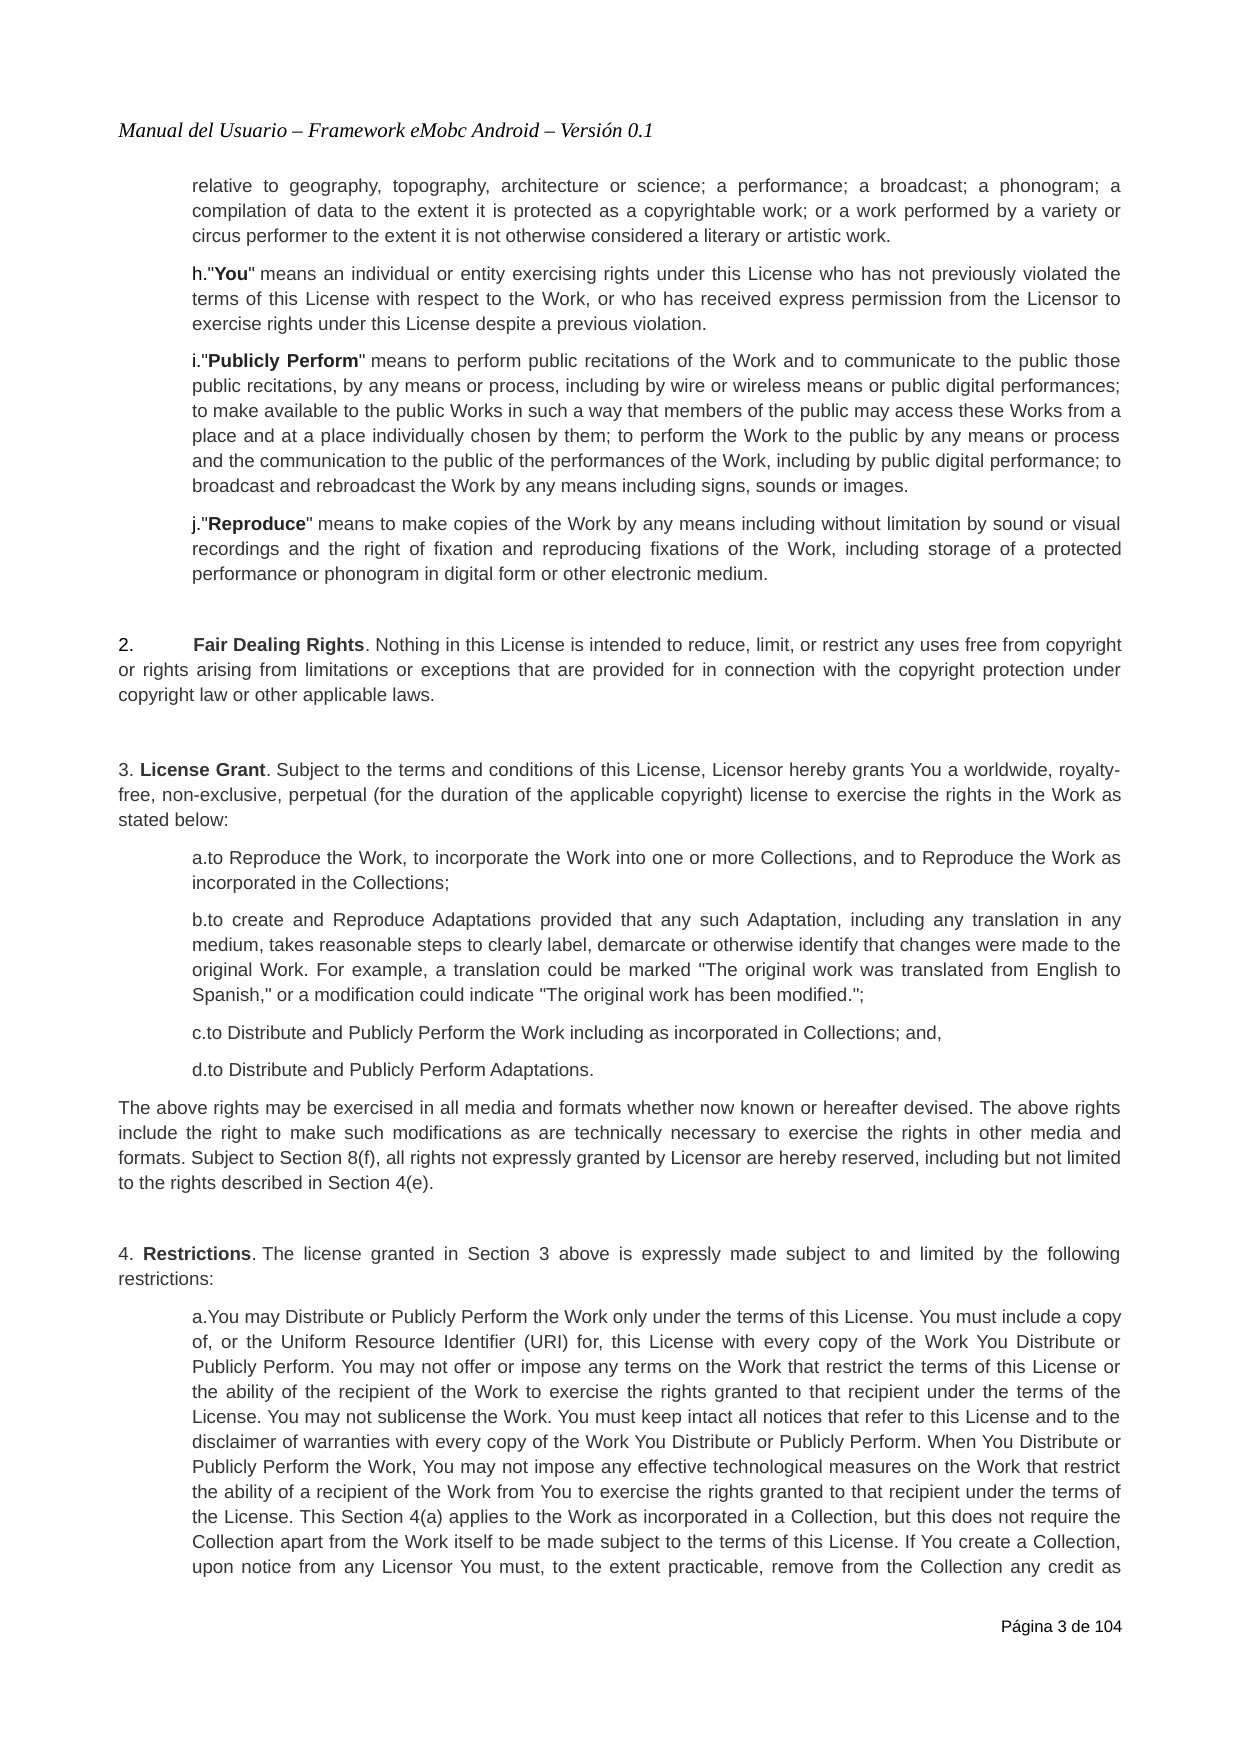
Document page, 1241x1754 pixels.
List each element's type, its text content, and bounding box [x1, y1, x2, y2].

list You may Distribute or Publicly Perform the Work only under the terms of this License. You must include a copy of, or the Uniform Resource Identifier (URI) for, this License with every copy of the Work You Distribute or Publicly Perform. You may not offer or impose any terms on the Work that restrict the terms of this License or the ability of the recipient of the Work to exercise the rights granted to that recipient under the terms of the License. You may not sublicense the Work. You must keep intact all notices that refer to this License and to the disclaimer of warranties with every copy of the Work You Distribute or Publicly Perform. When You Distribute or Publicly Perform the Work, You may not impose any effective technological measures on the Work that restrict the ability of a recipient of the Work from You to exercise the rights granted to that recipient under the terms of the License. This Section 4(a) applies to the Work as incorporated in a Collection, but this does not require the Collection apart from the Work itself to be made subject to the terms of this License. If You create a Collection, upon notice from any Licensor You must, to the extent practicable, remove from the Collection any credit as [118, 1302, 1122, 1577]
list relative to geography, topography, architecture or science; a performance; a broadcast; a phonogram; a compilation of data to the extent it is protected as a copyrightable work; or a work performed by a variety or circus performer to the extent it is not otherwise considered a literary or artistic work. [118, 172, 1122, 247]
text The above rights may be exercised in all media and formats whether now known or hereafter devised. The above rights include the right to make such modifications as are technically necessary to exercise the rights in other media and formats. Subject to Section 8(f), all rights not expressly granted by Licensor are hereby reserved, including but not limited to the rights described in Section 4(e). [118, 1093, 1122, 1193]
list to Distribute and Publicly Perform the Work including as incorporated in Collections; and, [118, 1018, 1122, 1043]
list "Reproduce" means to make copies of the Work by any means including without limitation by sound or visual recordings and the right of fixation and reproducing fixations of the Work, including storage of a protected performance or phonogram in digital form or other electronic medium. [118, 509, 1122, 584]
list "You" means an individual or entity exercising rights under this License who has not previously violated the terms of this License with respect to the Work, or who has received express permission from the Licensor to exercise rights under this License despite a previous violation. [118, 259, 1122, 334]
text 4. Restrictions. The license granted in Section 3 above is expressly made subject to and limited by the following restrictions: [118, 1240, 1122, 1290]
list "Publicly Perform" means to perform public recitations of the Work and to communicate to the public those public recitations, by any means or process, including by wire or wireless means or public digital performances; to make available to the public Works in such a way that members of the public may access these Works from a place and at a place individually chosen by them; to perform the Work to the public by any means or process and the communication to the public of the performances of the Work, including by public digital performance; to broadcast and rebroadcast the Work by any means including signs, sounds or images. [118, 347, 1122, 497]
text 3. License Grant. Subject to the terms and conditions of this License, Licensor hereby grants You a worldwide, royalty-free, non-exclusive, perpetual (for the duration of the applicable copyright) license to exercise the rights in the Work as stated below: [118, 756, 1122, 831]
list to Reproduce the Work, to incorporate the Work into one or more Collections, and to Reproduce the Work as incorporated in the Collections; [118, 843, 1122, 893]
list to create and Reproduce Adaptations provided that any such Adaptation, including any translation in any medium, takes reasonable steps to clearly label, demarcate or otherwise identify that changes were made to the original Work. For example, a translation could be marked "The original work was translated from English to Spanish," or a modification could indicate "The original work has been modified."; [118, 906, 1122, 1006]
list Fair Dealing Rights. Nothing in this License is intended to reduce, limit, or restrict any uses free from copyright or rights arising from limitations or exceptions that are provided for in connection with the copyright protection under copyright law or other applicable laws. [118, 631, 1122, 706]
list to Distribute and Publicly Perform Adaptations. [118, 1056, 1122, 1081]
